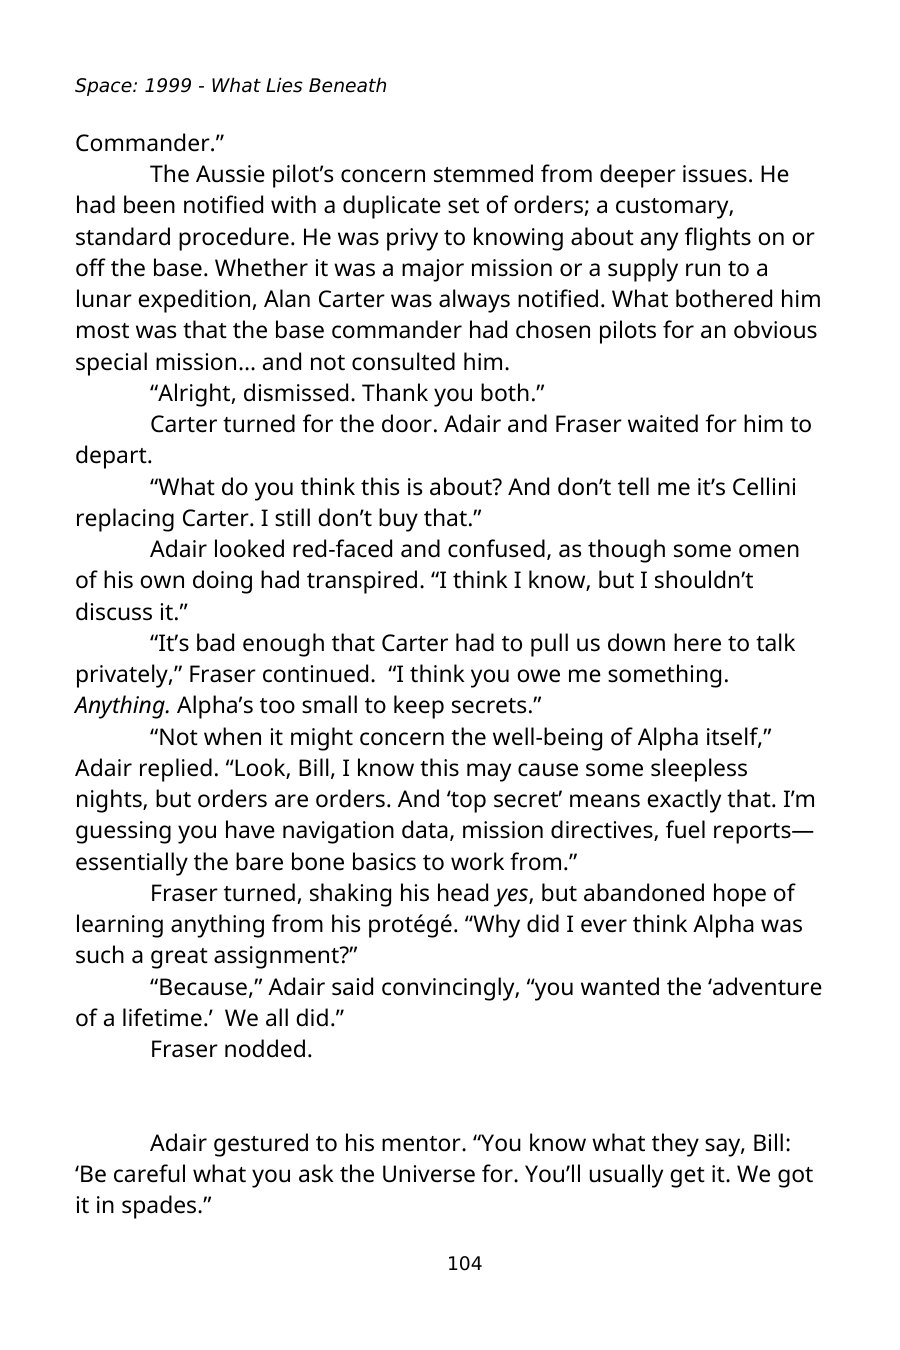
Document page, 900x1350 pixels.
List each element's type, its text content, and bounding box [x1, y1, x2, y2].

text “Not when it might concern the well-being of Alpha itself,” Adair replied. “Look, Bill, I know this may cause some sleepless nights, but orders are orders. And ‘top secret’ means exactly that. I’m guessing you have navigation data, mission directives, fuel reports—essentially the bare bone basics to work from.” [75, 721, 825, 877]
text The Aussie pilot’s concern stemmed from deeper issues. He had been notified with a duplicate set of orders; a customary, standard procedure. He was privy to knowing about any flights on or off the base. Whether it was a major mission or a supply run to a lunar expedition, Alan Carter was always notified. What bothered him most was that the base commander had chosen pilots for an obvious special mission… and not consulted him. [75, 158, 825, 377]
text “Because,” Adair said convincingly, “you wanted the ‘adventure of a lifetime.’ We all did.” [75, 971, 825, 1033]
text Commander.” [75, 127, 825, 158]
text Adair looked red-faced and confused, as though some omen of his own doing had transpired. “I think I know, but I shouldn’t discuss it.” [75, 533, 825, 627]
text Fraser nodded. [75, 1033, 825, 1064]
text “Alright, dismissed. Thank you both.” [75, 377, 825, 408]
text “What do you think this is about? And don’t tell me it’s Cellini replacing Carter. I still don’t buy that.” [75, 471, 825, 533]
text Carter turned for the door. Adair and Fraser waited for him to depart. [75, 408, 825, 471]
text Adair gestured to his mentor. “You know what they say, Bill: ‘Be careful what you ask the Universe for. You’ll usually get it. We got it in spades.” [75, 1127, 825, 1221]
text Fraser turned, shaking his head yes, but abandoned hope of learning anything from his protégé. “Why did I ever think Alpha was such a great assignment?” [75, 877, 825, 971]
text “It’s bad enough that Carter had to pull us down here to talk privately,” Fraser continued. “I think you owe me something. Anything. Alpha’s too small to keep secrets.” [75, 627, 825, 721]
